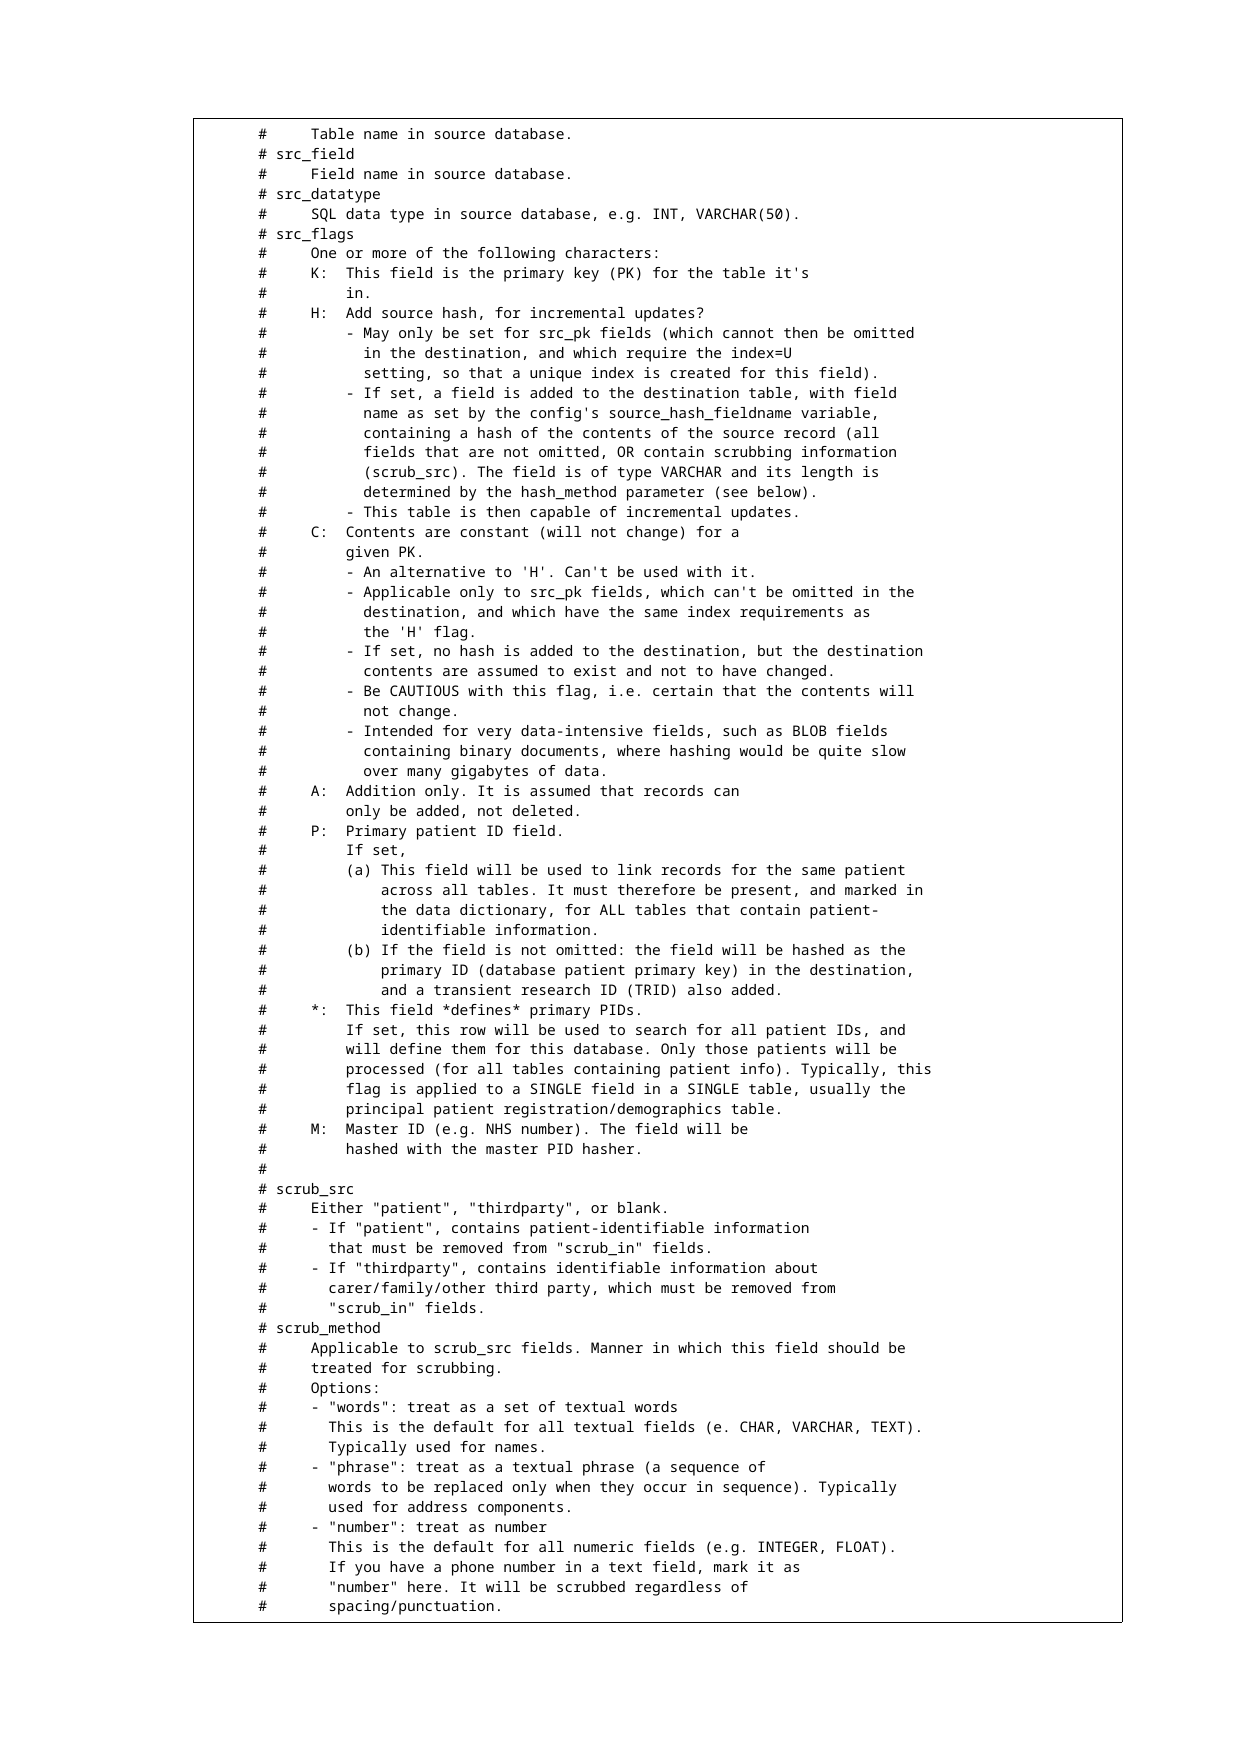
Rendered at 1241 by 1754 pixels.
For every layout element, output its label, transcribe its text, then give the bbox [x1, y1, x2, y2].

table_header # Table name in source database. # src_field # Field name in source database. # src_datatype # SQL data type in source database, e.g. INT, VARCHAR(50). # src_flags # One or more of the following characters: # K: This field is the primary key (PK) for the table it's # in. # H: Add source hash, for incremental updates? # - May only be set for src_pk fields (which cannot then be omitted # in the destination, and which require the index=U # setting, so that a unique index is created for this field). # - If set, a field is added to the destination table, with field # name as set by the config's source_hash_fieldname variable, # containing a hash of the contents of the source record (all # fields that are not omitted, OR contain scrubbing information # (scrub_src). The field is of type VARCHAR and its length is # determined by the hash_method parameter (see below). # - This table is then capable of incremental updates. # C: Contents are constant (will not change) for a # given PK. # - An alternative to 'H'. Can't be used with it. # - Applicable only to src_pk fields, which can't be omitted in the # destination, and which have the same index requirements as # the 'H' flag. # - If set, no hash is added to the destination, but the destination # contents are assumed to exist and not to have changed. # - Be CAUTIOUS with this flag, i.e. certain that the contents will # not change. # - Intended for very data-intensive fields, such as BLOB fields # containing binary documents, where hashing would be quite slow # over many gigabytes of data. # A: Addition only. It is assumed that records can # only be added, not deleted. # P: Primary patient ID field. # If set, # (a) This field will be used to link records for the same patient # across all tables. It must therefore be present, and marked in # the data dictionary, for ALL tables that contain patient- # identifiable information. # (b) If the field is not omitted: the field will be hashed as the # primary ID (database patient primary key) in the destination, # and a transient research ID (TRID) also added. # *: This field *defines* primary PIDs. # If set, this row will be used to search for all patient IDs, and # will define them for this database. Only those patients will be # processed (for all tables containing patient info). Typically, this # flag is applied to a SINGLE field in a SINGLE table, usually the # principal patient registration/demographics table. # M: Master ID (e.g. NHS number). The field will be # hashed with the master PID hasher. # # scrub_src # Either "patient", "thirdparty", or blank. # - If "patient", contains patient-identifiable information # that must be removed from "scrub_in" fields. # - If "thirdparty", contains identifiable information about # carer/family/other third party, which must be removed from # "scrub_in" fields. # scrub_method # Applicable to scrub_src fields. Manner in which this field should be # treated for scrubbing. # Options: # - "words": treat as a set of textual words # This is the default for all textual fields (e. CHAR, VARCHAR, TEXT). # Typically used for names. # - "phrase": treat as a textual phrase (a sequence of # words to be replaced only when they occur in sequence). Typically # used for address components. # - "number": treat as number # This is the default for all numeric fields (e.g. INTEGER, FLOAT). # If you have a phone number in a text field, mark it as # "number" here. It will be scrubbed regardless of # spacing/punctuation. [194, 119, 1122, 1622]
